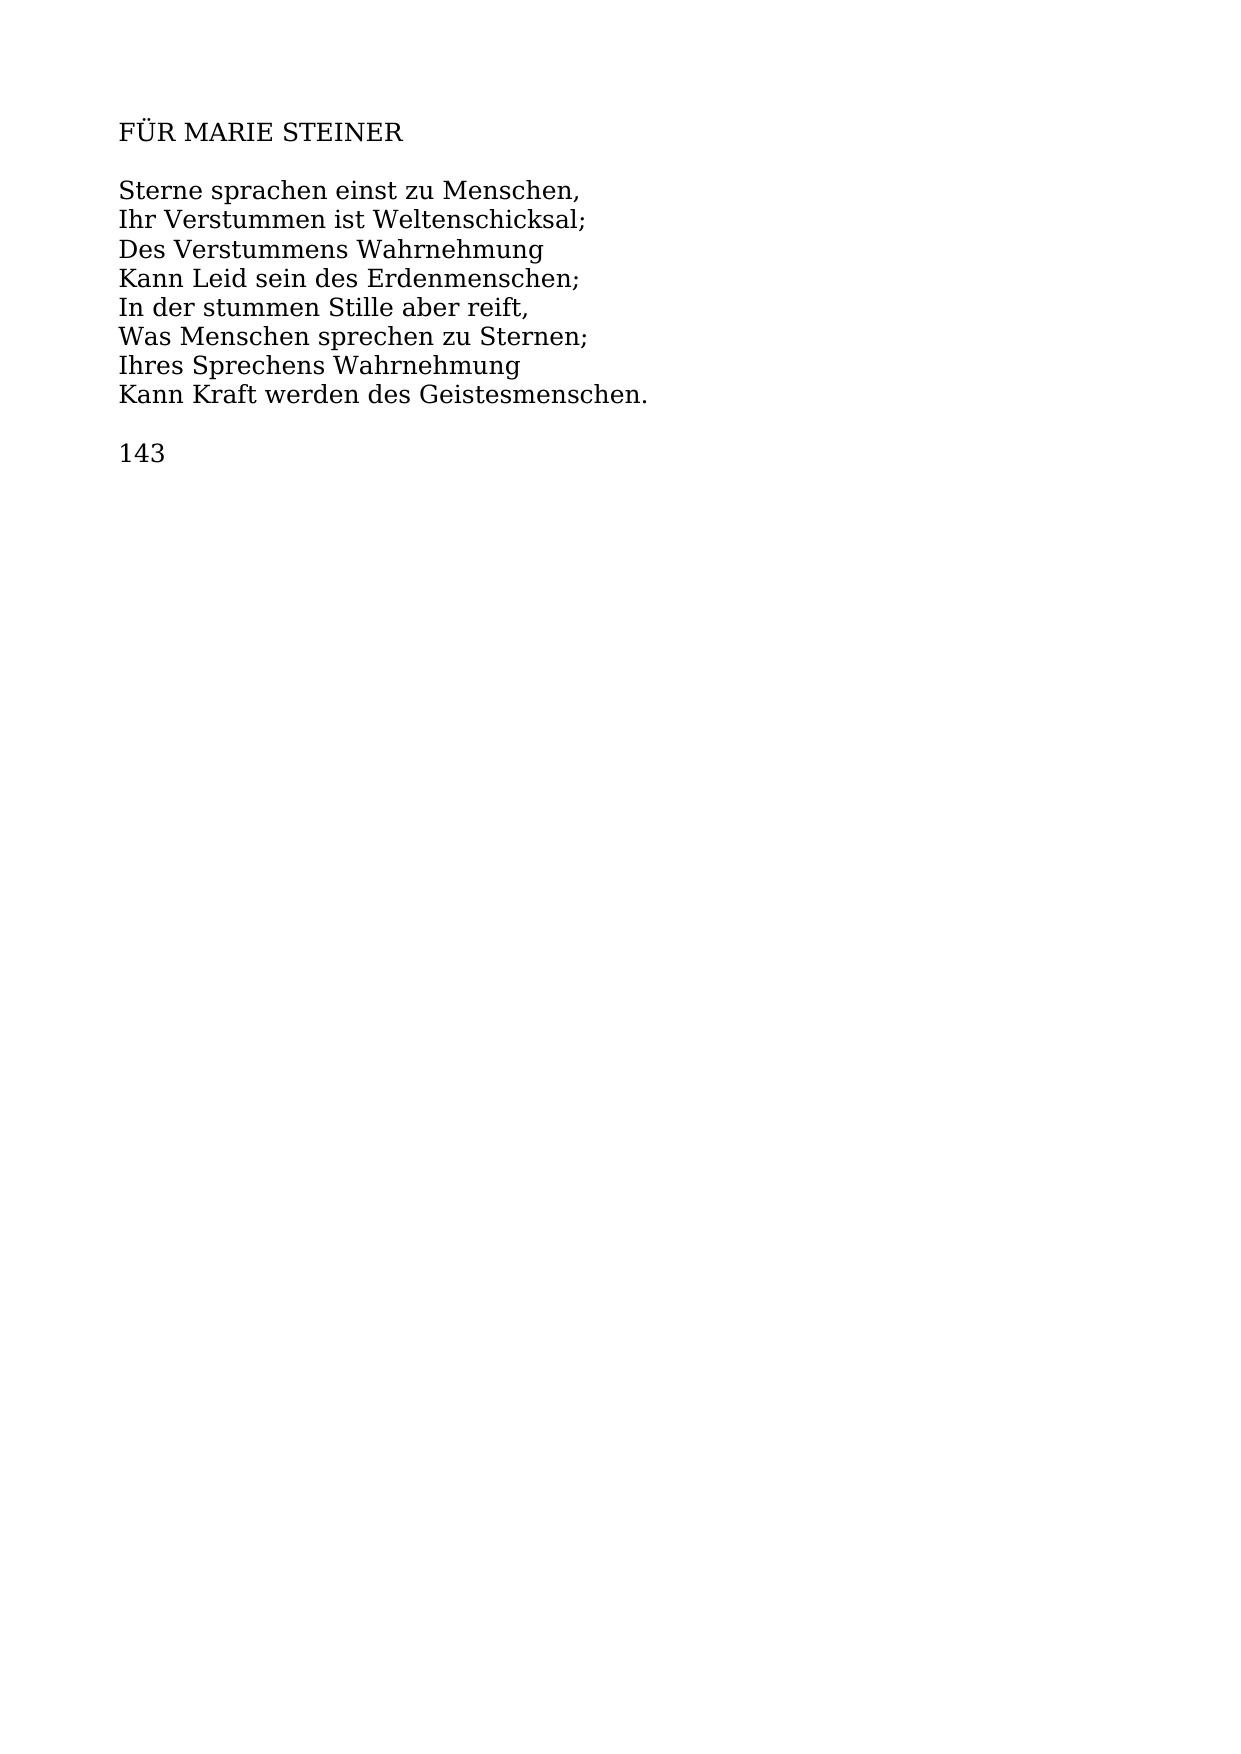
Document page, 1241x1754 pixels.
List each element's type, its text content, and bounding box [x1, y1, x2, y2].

text Des Verstummens Wahrnehmung [118, 235, 1122, 264]
text Kann Kraft werden des Geistesmenschen. [118, 381, 1122, 410]
text Was Menschen sprechen zu Sternen; [118, 322, 1122, 351]
text FÜR MARIE STEINER [118, 118, 1122, 147]
text Kann Leid sein des Erdenmenschen; [118, 264, 1122, 293]
text 143 [118, 439, 1122, 468]
text Ihr Verstummen ist Weltenschicksal; [118, 206, 1122, 235]
text In der stummen Stille aber reift, [118, 293, 1122, 322]
text Ihres Sprechens Wahrnehmung [118, 351, 1122, 381]
text Sterne sprachen einst zu Menschen, [118, 176, 1122, 206]
